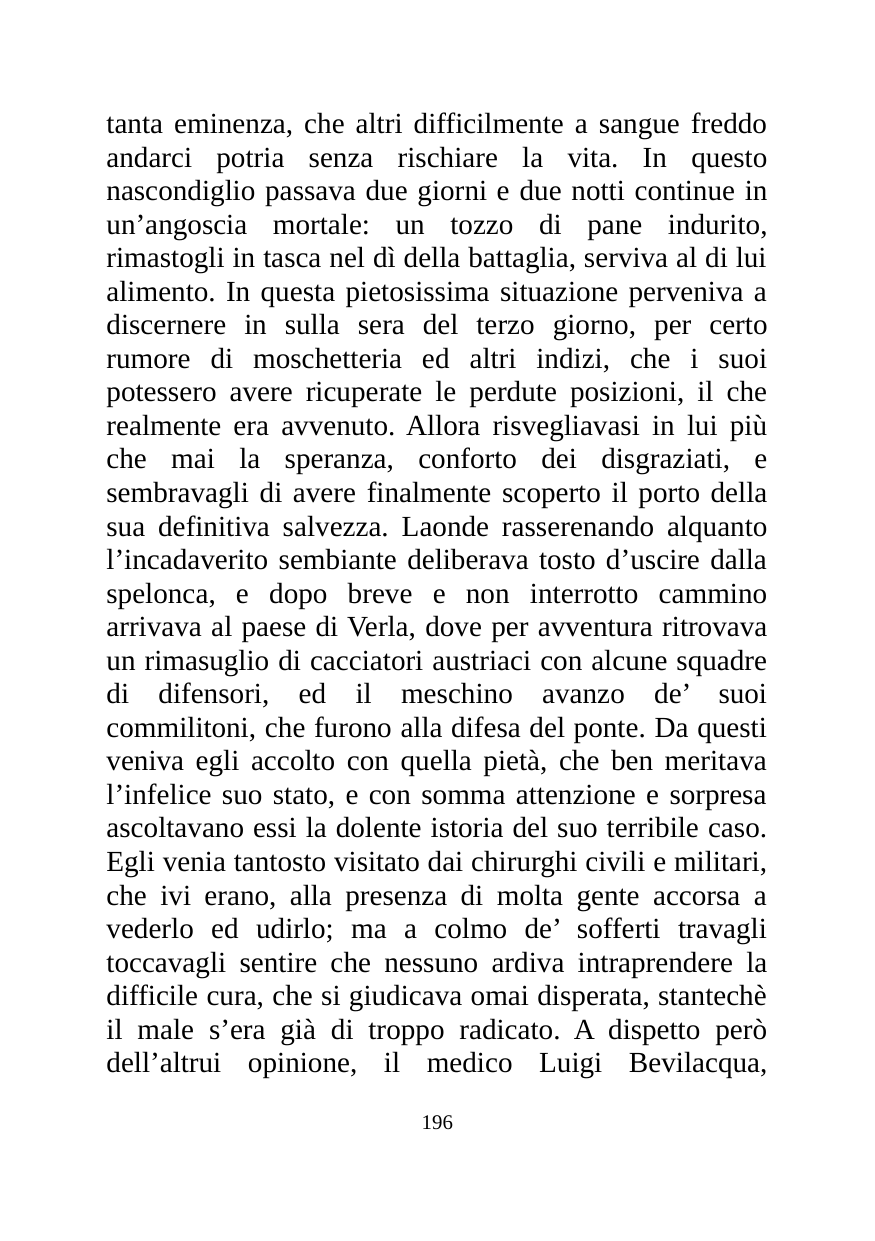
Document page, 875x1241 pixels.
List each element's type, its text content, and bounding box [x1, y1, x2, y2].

text tanta eminenza, che altri difficilmente a sangue freddo andarci potria senza rischiare la vita. In questo nascondiglio passava due giorni e due notti continue in un’angoscia mortale: un tozzo di pane indurito, rimastogli in tasca nel dì della battaglia, serviva al di lui alimento. In questa pietosissima situazione perveniva a discernere in sulla sera del terzo giorno, per certo rumore di moschetteria ed altri indizi, che i suoi potessero avere ricuperate le perdute posizioni, il che realmente era avvenuto. Allora risvegliavasi in lui più che mai la speranza, conforto dei disgraziati, e sembravagli di avere finalmente scoperto il porto della sua definitiva salvezza. Laonde rasserenando alquanto l’incadaverito sembiante deliberava tosto d’uscire dalla spelonca, e dopo breve e non interrotto cammino arrivava al paese di Verla, dove per avventura ritrovava un rimasuglio di cacciatori austriaci con alcune squadre di difensori, ed il meschino avanzo de’ suoi commilitoni, che furono alla difesa del ponte. Da questi veniva egli accolto con quella pietà, che ben meritava l’infelice suo stato, e con somma attenzione e sorpresa ascoltavano essi la dolente istoria del suo terribile caso. Egli venia tantosto visitato dai chirurghi civili e militari, che ivi erano, alla presenza di molta gente accorsa a vederlo ed udirlo; ma a colmo de’ sofferti travagli toccavagli sentire che nessuno ardiva intraprendere la difficile cura, che si giudicava omai disperata, stantechè il male s’era già di troppo radicato. A dispetto però dell’altrui opinione, il medico Luigi Bevilacqua, [106, 106, 768, 1079]
